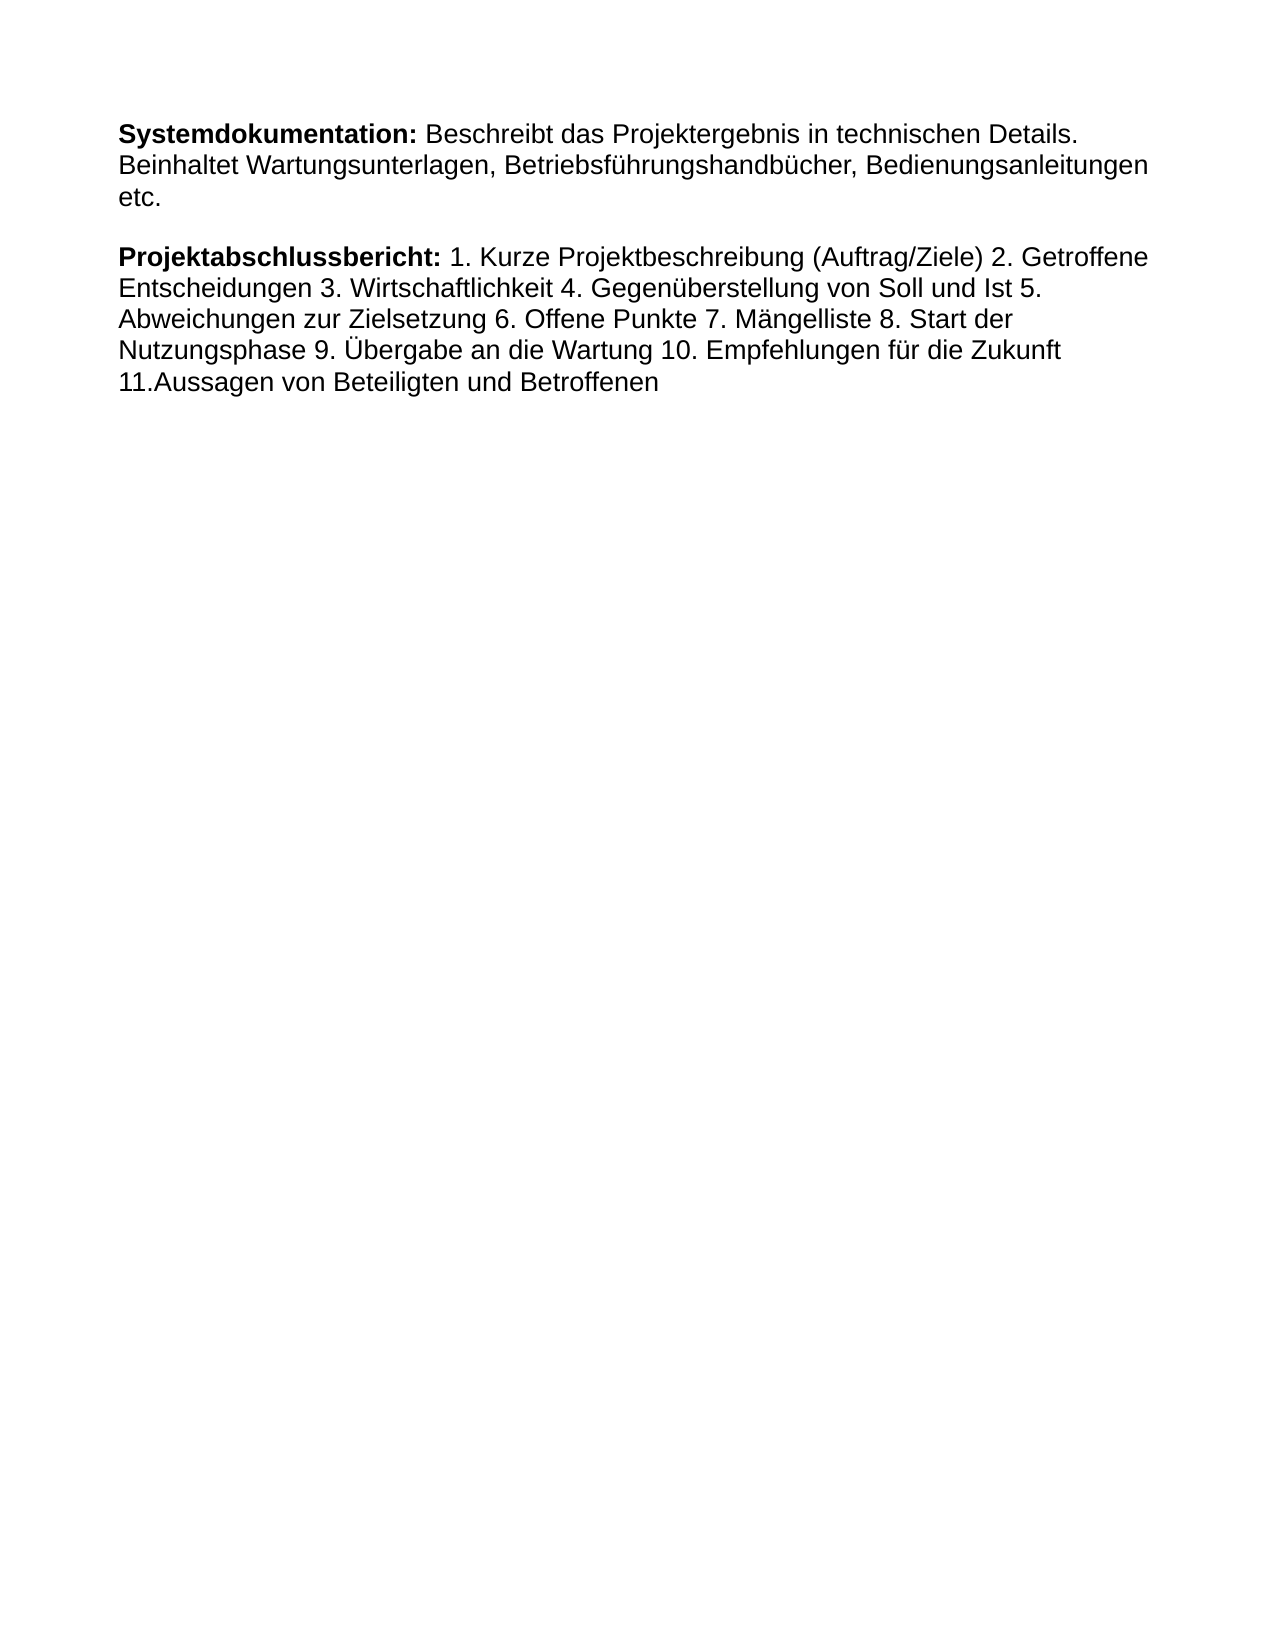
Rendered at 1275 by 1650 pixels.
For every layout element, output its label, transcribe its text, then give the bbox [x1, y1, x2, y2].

text Systemdokumentation: Beschreibt das Projektergebnis in technischen Details. Beinhaltet Wartungsunterlagen, Betriebsführungshandbücher, Bedienungsanleitungen etc. [118, 118, 1157, 212]
text Projektabschlussbericht: 1. Kurze Projektbeschreibung (Auftrag/Ziele) 2. Getroffene Entscheidungen 3. Wirtschaftlichkeit 4. Gegenüberstellung von Soll und Ist 5. Abweichungen zur Zielsetzung 6. Offene Punkte 7. Mängelliste 8. Start der Nutzungsphase 9. Übergabe an die Wartung 10. Empfehlungen für die Zukunft 11.Aussagen von Beteiligten und Betroffenen [118, 241, 1157, 397]
